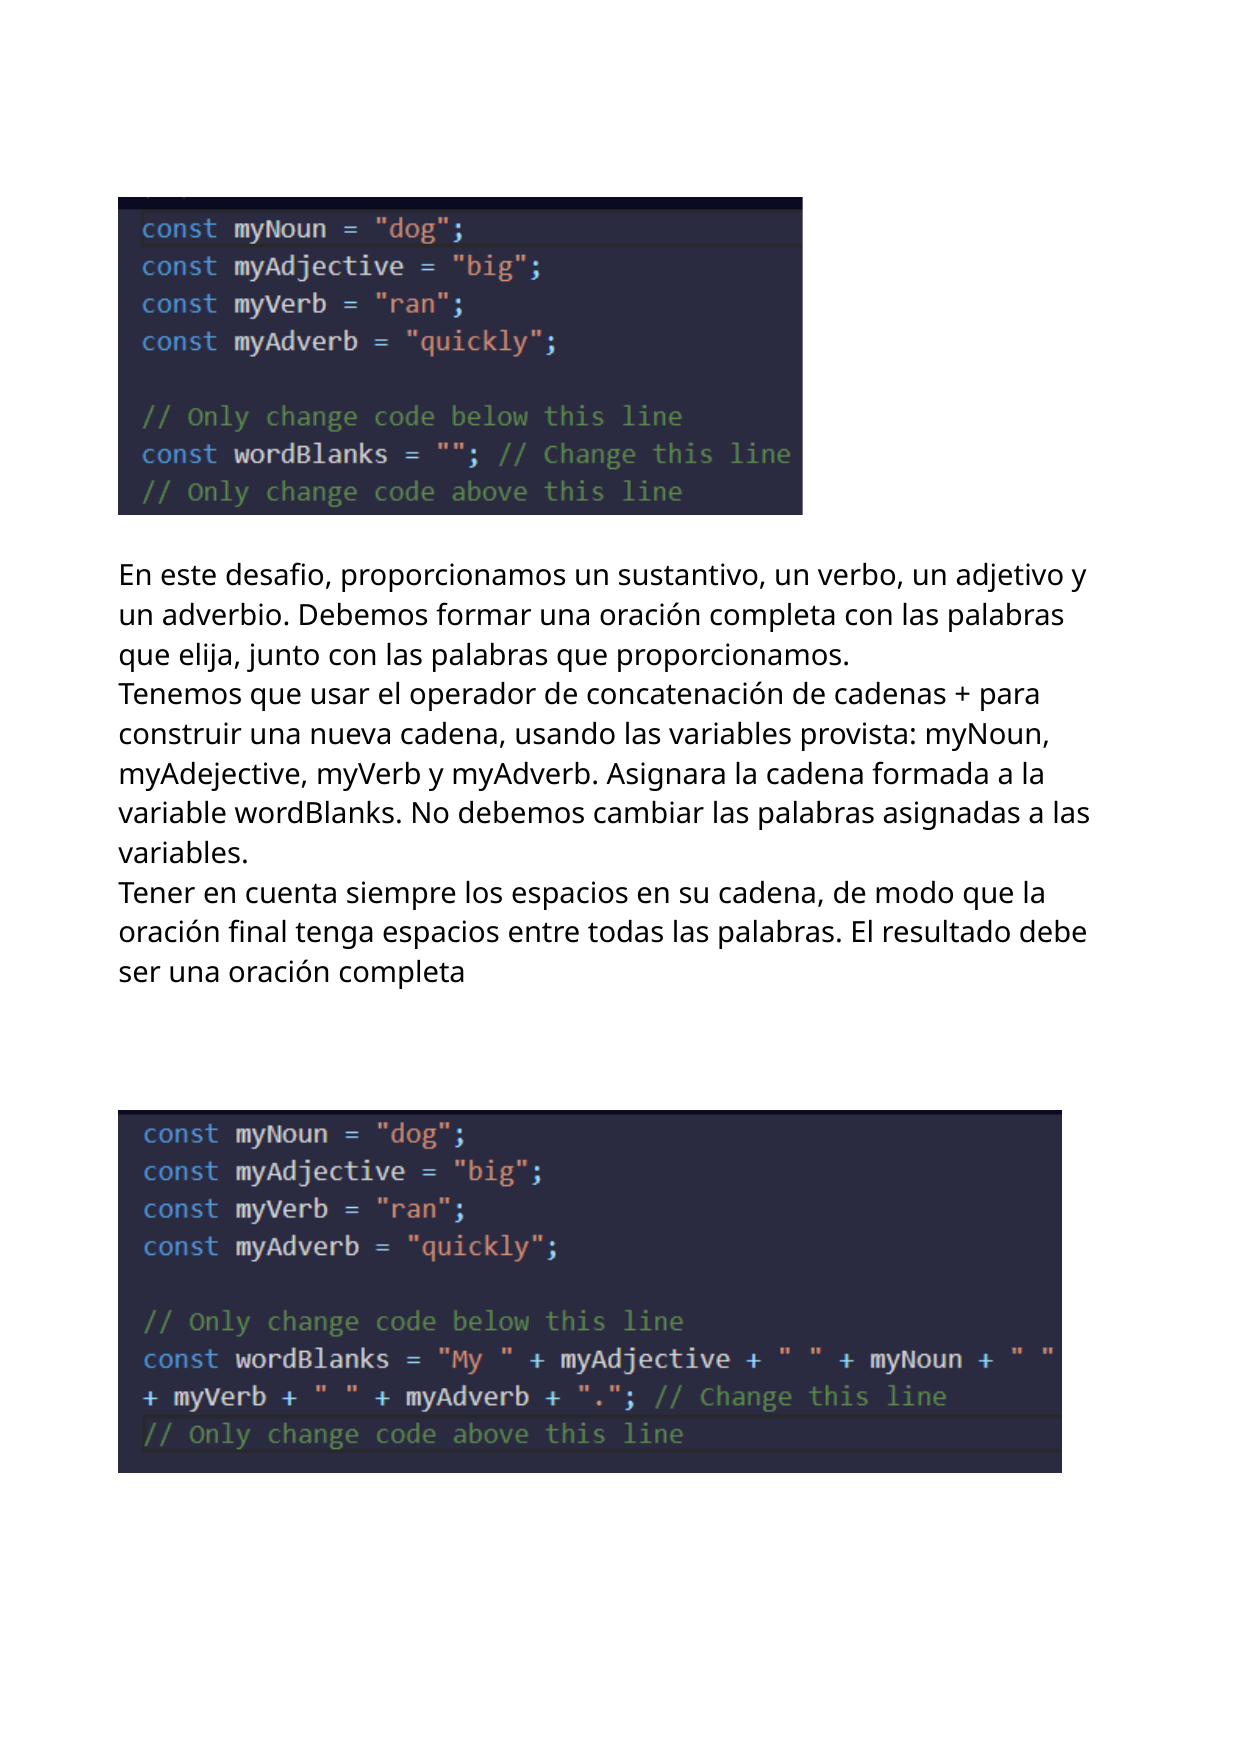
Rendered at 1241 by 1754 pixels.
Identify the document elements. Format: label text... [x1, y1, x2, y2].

text En este desafio, proporcionamos un sustantivo, un verbo, un adjetivo y un adverbio. Debemos formar una oración completa con las palabras que elija, junto con las palabras que proporcionamos. [118, 554, 1122, 673]
text Tenemos que usar el operador de concatenación de cadenas + para construir una nueva cadena, usando las variables provista: myNoun, myAdejective, myVerb y myAdverb. Asignara la cadena formada a la variable wordBlanks. No debemos cambiar las palabras asignadas a las variables. [118, 673, 1122, 872]
text Tener en cuenta siempre los espacios en su cadena, de modo que la oración final tenga espacios entre todas las palabras. El resultado debe ser una oración completa [118, 872, 1122, 991]
